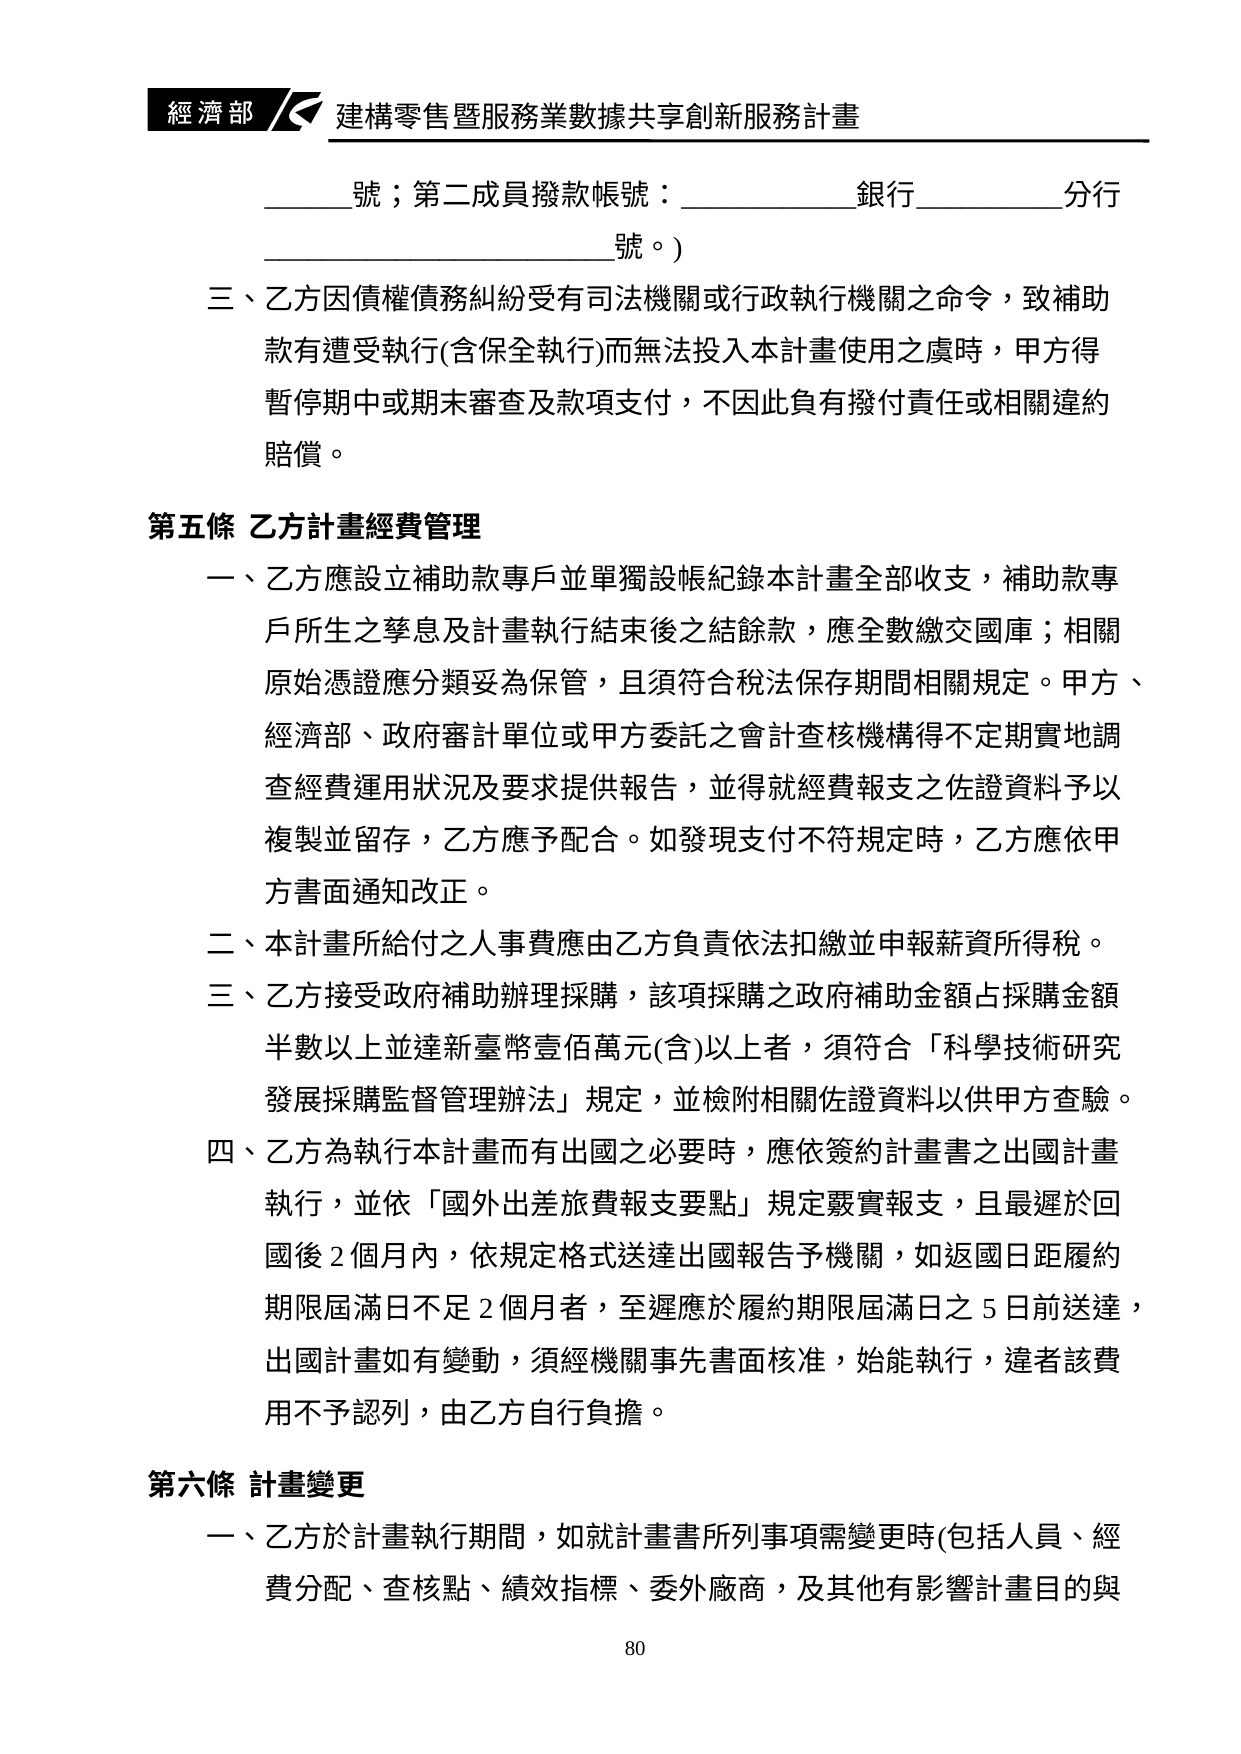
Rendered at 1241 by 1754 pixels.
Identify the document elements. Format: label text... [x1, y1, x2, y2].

text 三、乙方因債權債務糾紛受有司法機關或行政執行機關之命令，致補助款有遭受執行(含保全執行)而無法投入本計畫使用之虞時，甲方得暫停期中或期末審查及款項支付，不因此負有撥付責任或相關違約賠償。 [206, 268, 1122, 476]
text 一、乙方於計畫執行期間，如就計畫書所列事項需變更時(包括人員、經費分配、查核點、績效指標、委外廠商，及其他有影響計畫目的與 [206, 1505, 1122, 1609]
text ______號；第二成員撥款帳號：____________銀行__________分行________________________號。) [206, 164, 1122, 268]
text 二、本計畫所給付之人事費應由乙方負責依法扣繳並申報薪資所得稅。 [206, 913, 1122, 965]
text 三、乙方接受政府補助辦理採購，該項採購之政府補助金額占採購金額半數以上並達新臺幣壹佰萬元(含)以上者，須符合「科學技術研究發展採購監督管理辦法」規定，並檢附相關佐證資料以供甲方查驗。 [206, 965, 1122, 1121]
text 第六條 計畫變更 [148, 1453, 1122, 1505]
text 一、乙方應設立補助款專戶並單獨設帳紀錄本計畫全部收支，補助款專戶所生之孳息及計畫執行結束後之結餘款，應全數繳交國庫；相關原始憑證應分類妥為保管，且須符合稅法保存期間相關規定。甲方、經濟部、政府審計單位或甲方委託之會計查核機構得不定期實地調查經費運用狀況及要求提供報告，並得就經費報支之佐證資料予以複製並留存，乙方應予配合。如發現支付不符規定時，乙方應依甲方書面通知改正。 [206, 548, 1122, 913]
text 第五條 乙方計畫經費管理 [148, 496, 1122, 548]
picture [147, 88, 323, 131]
text 四、乙方為執行本計畫而有出國之必要時，應依簽約計畫書之出國計畫執行，並依「國外出差旅費報支要點」規定覈實報支，且最遲於回國後2個月內，依規定格式送達出國報告予機關，如返國日距履約期限屆滿日不足2個月者，至遲應於履約期限屆滿日之5日前送達，出國計畫如有變動，須經機關事先書面核准，始能執行，違者該費用不予認列，由乙方自行負擔。 [206, 1121, 1122, 1433]
